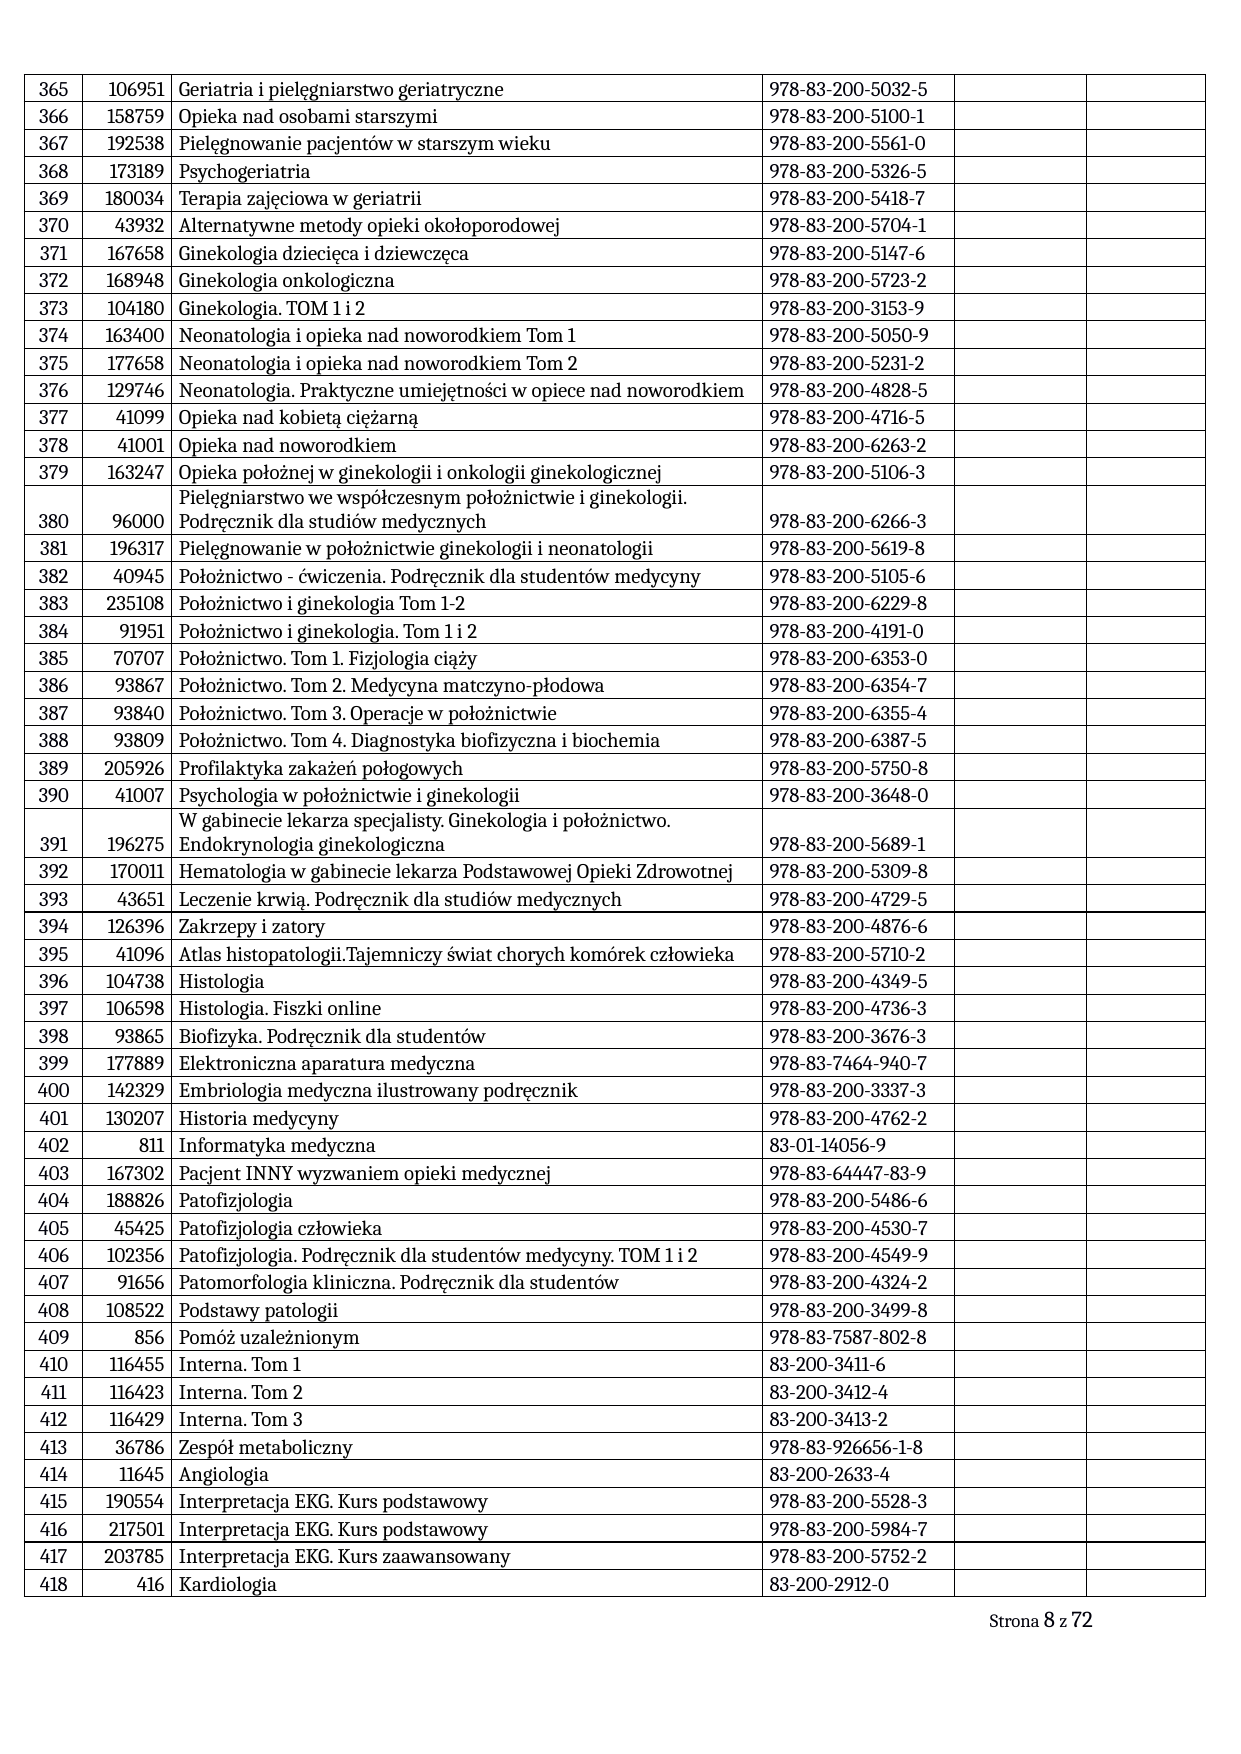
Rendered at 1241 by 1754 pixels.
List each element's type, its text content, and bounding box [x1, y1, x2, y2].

table_cell 372 [25, 267, 82, 293]
table_cell 978-83-200-5231-2 [763, 349, 954, 375]
table_cell 393 [25, 885, 82, 911]
table_cell 91951 [83, 617, 171, 643]
table_cell Zakrzepy i zatory [172, 913, 762, 939]
table_cell [1087, 431, 1205, 457]
table_cell 142329 [83, 1077, 171, 1103]
table_cell 376 [25, 376, 82, 402]
table_cell 978-83-200-6387-5 [763, 726, 954, 753]
table_cell Psychologia w położnictwie i ginekologii [172, 781, 762, 808]
table_cell 368 [25, 157, 82, 183]
table_cell [955, 102, 1086, 128]
table_cell Neonatologia. Praktyczne umiejętności w opiece nad noworodkiem [172, 376, 762, 402]
table_cell [1087, 1323, 1205, 1350]
table_cell [955, 184, 1086, 211]
table_cell 382 [25, 562, 82, 588]
table_cell Hematologia w gabinecie lekarza Podstawowej Opieki Zdrowotnej [172, 858, 762, 884]
table_cell [1087, 1022, 1205, 1048]
table_cell 163400 [83, 321, 171, 348]
table_cell [955, 858, 1086, 884]
table_cell Opieka nad osobami starszymi [172, 102, 762, 128]
table_cell [1087, 617, 1205, 643]
table_cell [1087, 1269, 1205, 1295]
table_cell Położnictwo - ćwiczenia. Podręcznik dla studentów medycyny [172, 562, 762, 588]
table_cell 978-83-200-6263-2 [763, 431, 954, 457]
table_cell 418 [25, 1570, 82, 1596]
table_cell [955, 349, 1086, 375]
table_cell 190554 [83, 1488, 171, 1514]
table_cell 130207 [83, 1104, 171, 1131]
table_cell 978-83-64447-83-9 [763, 1159, 954, 1185]
table_cell Opieka nad kobietą ciężarną [172, 404, 762, 430]
table_cell [1087, 781, 1205, 808]
table_cell Położnictwo. Tom 1. Fizjologia ciąży [172, 644, 762, 671]
table_cell 116455 [83, 1351, 171, 1377]
table_cell Pielęgnowanie w położnictwie ginekologii i neonatologii [172, 535, 762, 561]
table_cell 163247 [83, 458, 171, 485]
table_cell 978-83-200-4828-5 [763, 376, 954, 402]
table_cell [955, 458, 1086, 485]
table_cell 978-83-200-5750-8 [763, 754, 954, 780]
table_cell 389 [25, 754, 82, 780]
table_cell [955, 1378, 1086, 1404]
table_cell Pomóż uzależnionym [172, 1323, 762, 1350]
table_cell [955, 940, 1086, 966]
table_cell [955, 1406, 1086, 1432]
table_cell [1087, 1104, 1205, 1131]
table_cell [955, 885, 1086, 911]
table_cell 387 [25, 699, 82, 725]
table_cell 167658 [83, 239, 171, 266]
table_cell [955, 1460, 1086, 1487]
table_cell 126396 [83, 913, 171, 939]
table_cell [1087, 212, 1205, 238]
table_cell 394 [25, 913, 82, 939]
table_cell 391 [25, 809, 82, 857]
table_cell Patomorfologia kliniczna. Podręcznik dla studentów [172, 1269, 762, 1295]
table_cell 412 [25, 1406, 82, 1432]
table_cell 978-83-200-4729-5 [763, 885, 954, 911]
table_cell 978-83-200-5326-5 [763, 157, 954, 183]
table_cell [955, 404, 1086, 430]
table_cell 367 [25, 130, 82, 156]
table_cell Opieka położnej w ginekologii i onkologii ginekologicznej [172, 458, 762, 485]
table_cell [1087, 1460, 1205, 1487]
table_cell Ginekologia dziecięca i dziewczęca [172, 239, 762, 266]
table_cell 203785 [83, 1543, 171, 1569]
table_cell 386 [25, 672, 82, 698]
table_cell Atlas histopatologii.Tajemniczy świat chorych komórek człowieka [172, 940, 762, 966]
table_cell 978-83-200-6354-7 [763, 672, 954, 698]
table_cell [1087, 294, 1205, 320]
table_cell Podstawy patologii [172, 1296, 762, 1322]
table_cell Ginekologia onkologiczna [172, 267, 762, 293]
table_cell 978-83-200-5147-6 [763, 239, 954, 266]
table_cell 978-83-200-5704-1 [763, 212, 954, 238]
table_cell 413 [25, 1433, 82, 1459]
table_cell 116429 [83, 1406, 171, 1432]
table_cell 978-83-200-4324-2 [763, 1269, 954, 1295]
table_cell [1087, 1488, 1205, 1514]
table_cell Położnictwo. Tom 2. Medycyna matczyno-płodowa [172, 672, 762, 698]
table_cell 170011 [83, 858, 171, 884]
table_cell Pielęgnowanie pacjentów w starszym wieku [172, 130, 762, 156]
table_cell 378 [25, 431, 82, 457]
table_cell 978-83-200-5723-2 [763, 267, 954, 293]
table_cell [1087, 967, 1205, 993]
table_cell [1087, 590, 1205, 616]
table_cell 83-200-2912-0 [763, 1570, 954, 1596]
table_cell 93865 [83, 1022, 171, 1048]
table_cell 416 [83, 1570, 171, 1596]
table_cell [955, 431, 1086, 457]
table_cell 43651 [83, 885, 171, 911]
table_cell 366 [25, 102, 82, 128]
table_cell Alternatywne metody opieki okołoporodowej [172, 212, 762, 238]
table_cell [1087, 349, 1205, 375]
table_cell [1087, 754, 1205, 780]
table_cell 83-200-3411-6 [763, 1351, 954, 1377]
table_cell 235108 [83, 590, 171, 616]
table_cell Położnictwo. Tom 4. Diagnostyka biofizyczna i biochemia [172, 726, 762, 753]
table_cell 217501 [83, 1515, 171, 1541]
table_cell [955, 1543, 1086, 1569]
table_cell Interna. Tom 2 [172, 1378, 762, 1404]
table_cell 978-83-200-5710-2 [763, 940, 954, 966]
table_cell 978-83-200-5561-0 [763, 130, 954, 156]
table_cell 978-83-200-5486-6 [763, 1186, 954, 1213]
table_cell 417 [25, 1543, 82, 1569]
table_cell Terapia zajęciowa w geriatrii [172, 184, 762, 211]
table_cell Biofizyka. Podręcznik dla studentów [172, 1022, 762, 1048]
table_cell 192538 [83, 130, 171, 156]
table_cell 403 [25, 1159, 82, 1185]
table_cell [1087, 75, 1205, 101]
table_cell [955, 294, 1086, 320]
table_cell 41099 [83, 404, 171, 430]
table_cell [1087, 1049, 1205, 1076]
table_cell [955, 75, 1086, 101]
table_cell 83-200-3412-4 [763, 1378, 954, 1404]
table_cell 414 [25, 1460, 82, 1487]
table_cell [955, 562, 1086, 588]
table_cell [955, 1214, 1086, 1240]
table_cell 397 [25, 995, 82, 1021]
table_cell 978-83-200-4716-5 [763, 404, 954, 430]
table_cell 102356 [83, 1241, 171, 1267]
table_cell [955, 1570, 1086, 1596]
table_cell 106598 [83, 995, 171, 1021]
table_cell 409 [25, 1323, 82, 1350]
table_cell 978-83-200-3499-8 [763, 1296, 954, 1322]
table_cell [955, 486, 1086, 534]
table_cell 173189 [83, 157, 171, 183]
table_cell 383 [25, 590, 82, 616]
table_cell [955, 1186, 1086, 1213]
table_cell [1087, 535, 1205, 561]
table_cell 978-83-200-4876-6 [763, 913, 954, 939]
table_cell [955, 212, 1086, 238]
table_cell 83-200-2633-4 [763, 1460, 954, 1487]
table_cell [1087, 562, 1205, 588]
table_cell Opieka nad noworodkiem [172, 431, 762, 457]
table_cell [955, 1159, 1086, 1185]
table_cell [955, 590, 1086, 616]
table_cell 41001 [83, 431, 171, 457]
table_cell Embriologia medyczna ilustrowany podręcznik [172, 1077, 762, 1103]
table_cell 390 [25, 781, 82, 808]
table_cell [1087, 321, 1205, 348]
table_cell [955, 809, 1086, 857]
table_cell 978-83-200-5418-7 [763, 184, 954, 211]
table_cell 177889 [83, 1049, 171, 1076]
table_cell Pielęgniarstwo we współczesnym położnictwie i ginekologii. Podręcznik dla studiów medycznych [172, 486, 762, 534]
table_cell [955, 913, 1086, 939]
table_cell 375 [25, 349, 82, 375]
table_cell [1087, 1077, 1205, 1103]
table_cell [955, 1351, 1086, 1377]
table_cell [1087, 1351, 1205, 1377]
table_cell 407 [25, 1269, 82, 1295]
table_cell 70707 [83, 644, 171, 671]
table_cell Histologia [172, 967, 762, 993]
table_cell 978-83-200-5689-1 [763, 809, 954, 857]
table_cell 396 [25, 967, 82, 993]
table_cell [955, 376, 1086, 402]
table_cell [1087, 940, 1205, 966]
table_cell [955, 1132, 1086, 1158]
table_cell Położnictwo i ginekologia Tom 1-2 [172, 590, 762, 616]
table_cell 978-83-200-6229-8 [763, 590, 954, 616]
table_cell [955, 1323, 1086, 1350]
table_cell 978-83-200-3676-3 [763, 1022, 954, 1048]
table_cell Kardiologia [172, 1570, 762, 1596]
table_cell 40945 [83, 562, 171, 588]
table_cell [955, 130, 1086, 156]
table_cell [1087, 1186, 1205, 1213]
table_cell 91656 [83, 1269, 171, 1295]
table_cell Patofizjologia. Podręcznik dla studentów medycyny. TOM 1 i 2 [172, 1241, 762, 1267]
table_cell 93867 [83, 672, 171, 698]
table_cell Interna. Tom 1 [172, 1351, 762, 1377]
table_cell Informatyka medyczna [172, 1132, 762, 1158]
table_cell [1087, 1214, 1205, 1240]
table_cell [1087, 1296, 1205, 1322]
table_cell Leczenie krwią. Podręcznik dla studiów medycznych [172, 885, 762, 911]
table_cell 41096 [83, 940, 171, 966]
table_cell Elektroniczna aparatura medyczna [172, 1049, 762, 1076]
table_cell 83-200-3413-2 [763, 1406, 954, 1432]
table_cell [1087, 913, 1205, 939]
table_cell 978-83-200-4762-2 [763, 1104, 954, 1131]
table_cell 205926 [83, 754, 171, 780]
table_cell 129746 [83, 376, 171, 402]
table_cell 978-83-200-5100-1 [763, 102, 954, 128]
table_cell 116423 [83, 1378, 171, 1404]
table_cell [955, 1104, 1086, 1131]
table_cell 978-83-200-6355-4 [763, 699, 954, 725]
table_cell 373 [25, 294, 82, 320]
table_cell 978-83-200-4191-0 [763, 617, 954, 643]
table_cell 978-83-200-6353-0 [763, 644, 954, 671]
table_cell 83-01-14056-9 [763, 1132, 954, 1158]
table_cell Interpretacja EKG. Kurs zaawansowany [172, 1543, 762, 1569]
table_cell [1087, 458, 1205, 485]
table_cell 978-83-200-5309-8 [763, 858, 954, 884]
table_cell [955, 239, 1086, 266]
table_cell Psychogeriatria [172, 157, 762, 183]
table_cell [955, 781, 1086, 808]
table_cell [955, 1488, 1086, 1514]
table_cell [1087, 672, 1205, 698]
table_cell [955, 1296, 1086, 1322]
table_cell Historia medycyny [172, 1104, 762, 1131]
table_cell [1087, 1515, 1205, 1541]
table_cell 811 [83, 1132, 171, 1158]
table_cell [1087, 239, 1205, 266]
table_cell [1087, 1378, 1205, 1404]
table_cell Angiologia [172, 1460, 762, 1487]
table_cell 108522 [83, 1296, 171, 1322]
table_cell 370 [25, 212, 82, 238]
table_cell [1087, 809, 1205, 857]
table_cell [1087, 130, 1205, 156]
table_cell 188826 [83, 1186, 171, 1213]
table_cell 978-83-926656-1-8 [763, 1433, 954, 1459]
table_cell [1087, 404, 1205, 430]
table_cell 406 [25, 1241, 82, 1267]
table_cell 196317 [83, 535, 171, 561]
table_cell 415 [25, 1488, 82, 1514]
table_cell 369 [25, 184, 82, 211]
table_cell [955, 699, 1086, 725]
table_cell 400 [25, 1077, 82, 1103]
table_cell [1087, 858, 1205, 884]
table_cell [955, 967, 1086, 993]
table_cell 374 [25, 321, 82, 348]
table_cell [1087, 157, 1205, 183]
table_cell 978-83-200-4349-5 [763, 967, 954, 993]
table_cell [1087, 1406, 1205, 1432]
table_cell 377 [25, 404, 82, 430]
table_cell [955, 1241, 1086, 1267]
table_cell [1087, 267, 1205, 293]
table_cell [955, 754, 1086, 780]
table_cell [1087, 995, 1205, 1021]
table_cell 408 [25, 1296, 82, 1322]
table_cell 384 [25, 617, 82, 643]
table_cell [1087, 1570, 1205, 1596]
table_cell 978-83-200-5050-9 [763, 321, 954, 348]
table_cell 401 [25, 1104, 82, 1131]
table_cell [955, 1269, 1086, 1295]
table_cell [1087, 376, 1205, 402]
table_cell 856 [83, 1323, 171, 1350]
table_cell 365 [25, 75, 82, 101]
table_cell 167302 [83, 1159, 171, 1185]
table_cell Geriatria i pielęgniarstwo geriatryczne [172, 75, 762, 101]
table_cell 93840 [83, 699, 171, 725]
table_cell 978-83-200-5105-6 [763, 562, 954, 588]
table_cell 405 [25, 1214, 82, 1240]
table_cell [1087, 486, 1205, 534]
table_cell Neonatologia i opieka nad noworodkiem Tom 1 [172, 321, 762, 348]
table_cell [955, 726, 1086, 753]
table_cell 395 [25, 940, 82, 966]
table_cell [1087, 1159, 1205, 1185]
table_cell 410 [25, 1351, 82, 1377]
table_cell 158759 [83, 102, 171, 128]
table_cell Interpretacja EKG. Kurs podstawowy [172, 1488, 762, 1514]
table_cell 381 [25, 535, 82, 561]
table_cell 43932 [83, 212, 171, 238]
table_cell [955, 321, 1086, 348]
table_cell 978-83-200-6266-3 [763, 486, 954, 534]
table_cell [1087, 885, 1205, 911]
table_cell 180034 [83, 184, 171, 211]
table_cell 978-83-200-3337-3 [763, 1077, 954, 1103]
table_cell 978-83-7587-802-8 [763, 1323, 954, 1350]
table_cell Położnictwo i ginekologia. Tom 1 i 2 [172, 617, 762, 643]
table_cell [1087, 1132, 1205, 1158]
table_cell Ginekologia. TOM 1 i 2 [172, 294, 762, 320]
table_cell [1087, 1543, 1205, 1569]
table_cell 978-83-200-3153-9 [763, 294, 954, 320]
table_cell [1087, 1241, 1205, 1267]
table_cell 404 [25, 1186, 82, 1213]
table_cell [955, 1515, 1086, 1541]
table_cell 96000 [83, 486, 171, 534]
table_cell 978-83-200-5032-5 [763, 75, 954, 101]
table_cell Histologia. Fiszki online [172, 995, 762, 1021]
table_cell [1087, 644, 1205, 671]
table_cell 411 [25, 1378, 82, 1404]
table_cell 168948 [83, 267, 171, 293]
table_cell Interpretacja EKG. Kurs podstawowy [172, 1515, 762, 1541]
table_cell [955, 672, 1086, 698]
table_cell [1087, 184, 1205, 211]
table_cell [1087, 726, 1205, 753]
table_cell [955, 1077, 1086, 1103]
table_cell [955, 1049, 1086, 1076]
table_cell 11645 [83, 1460, 171, 1487]
table_cell [955, 535, 1086, 561]
table_cell 392 [25, 858, 82, 884]
table_cell 196275 [83, 809, 171, 857]
table_cell 978-83-200-3648-0 [763, 781, 954, 808]
table_cell 978-83-200-4530-7 [763, 1214, 954, 1240]
table_cell Neonatologia i opieka nad noworodkiem Tom 2 [172, 349, 762, 375]
table_cell Położnictwo. Tom 3. Operacje w położnictwie [172, 699, 762, 725]
table_cell 36786 [83, 1433, 171, 1459]
table_cell 104738 [83, 967, 171, 993]
table_cell [955, 617, 1086, 643]
table_cell 978-83-200-5619-8 [763, 535, 954, 561]
table_cell 978-83-7464-940-7 [763, 1049, 954, 1076]
table_cell 388 [25, 726, 82, 753]
table_cell 978-83-200-5106-3 [763, 458, 954, 485]
table_cell 45425 [83, 1214, 171, 1240]
table_cell 398 [25, 1022, 82, 1048]
table_cell 416 [25, 1515, 82, 1541]
table_cell Patofizjologia [172, 1186, 762, 1213]
table_cell 978-83-200-4736-3 [763, 995, 954, 1021]
table_cell Patofizjologia człowieka [172, 1214, 762, 1240]
table_cell Profilaktyka zakażeń połogowych [172, 754, 762, 780]
table_cell [1087, 1433, 1205, 1459]
table_cell 399 [25, 1049, 82, 1076]
table_cell [1087, 699, 1205, 725]
table_cell 106951 [83, 75, 171, 101]
table_cell 385 [25, 644, 82, 671]
table_cell [955, 157, 1086, 183]
table_cell 978-83-200-4549-9 [763, 1241, 954, 1267]
table_cell 371 [25, 239, 82, 266]
table_cell [955, 1022, 1086, 1048]
table_cell 380 [25, 486, 82, 534]
table_cell 978-83-200-5752-2 [763, 1543, 954, 1569]
table_cell Zespół metaboliczny [172, 1433, 762, 1459]
table_cell [955, 644, 1086, 671]
table_cell 41007 [83, 781, 171, 808]
table_cell [1087, 102, 1205, 128]
table_cell [955, 1433, 1086, 1459]
table_cell 104180 [83, 294, 171, 320]
table_cell Pacjent INNY wyzwaniem opieki medycznej [172, 1159, 762, 1185]
table_cell 177658 [83, 349, 171, 375]
table_cell Interna. Tom 3 [172, 1406, 762, 1432]
table_cell [955, 995, 1086, 1021]
table_cell 402 [25, 1132, 82, 1158]
table_cell 978-83-200-5984-7 [763, 1515, 954, 1541]
table_cell W gabinecie lekarza specjalisty. Ginekologia i położnictwo. Endokrynologia ginekologiczna [172, 809, 762, 857]
table_cell 93809 [83, 726, 171, 753]
table_cell 379 [25, 458, 82, 485]
table_cell [955, 267, 1086, 293]
table_cell 978-83-200-5528-3 [763, 1488, 954, 1514]
